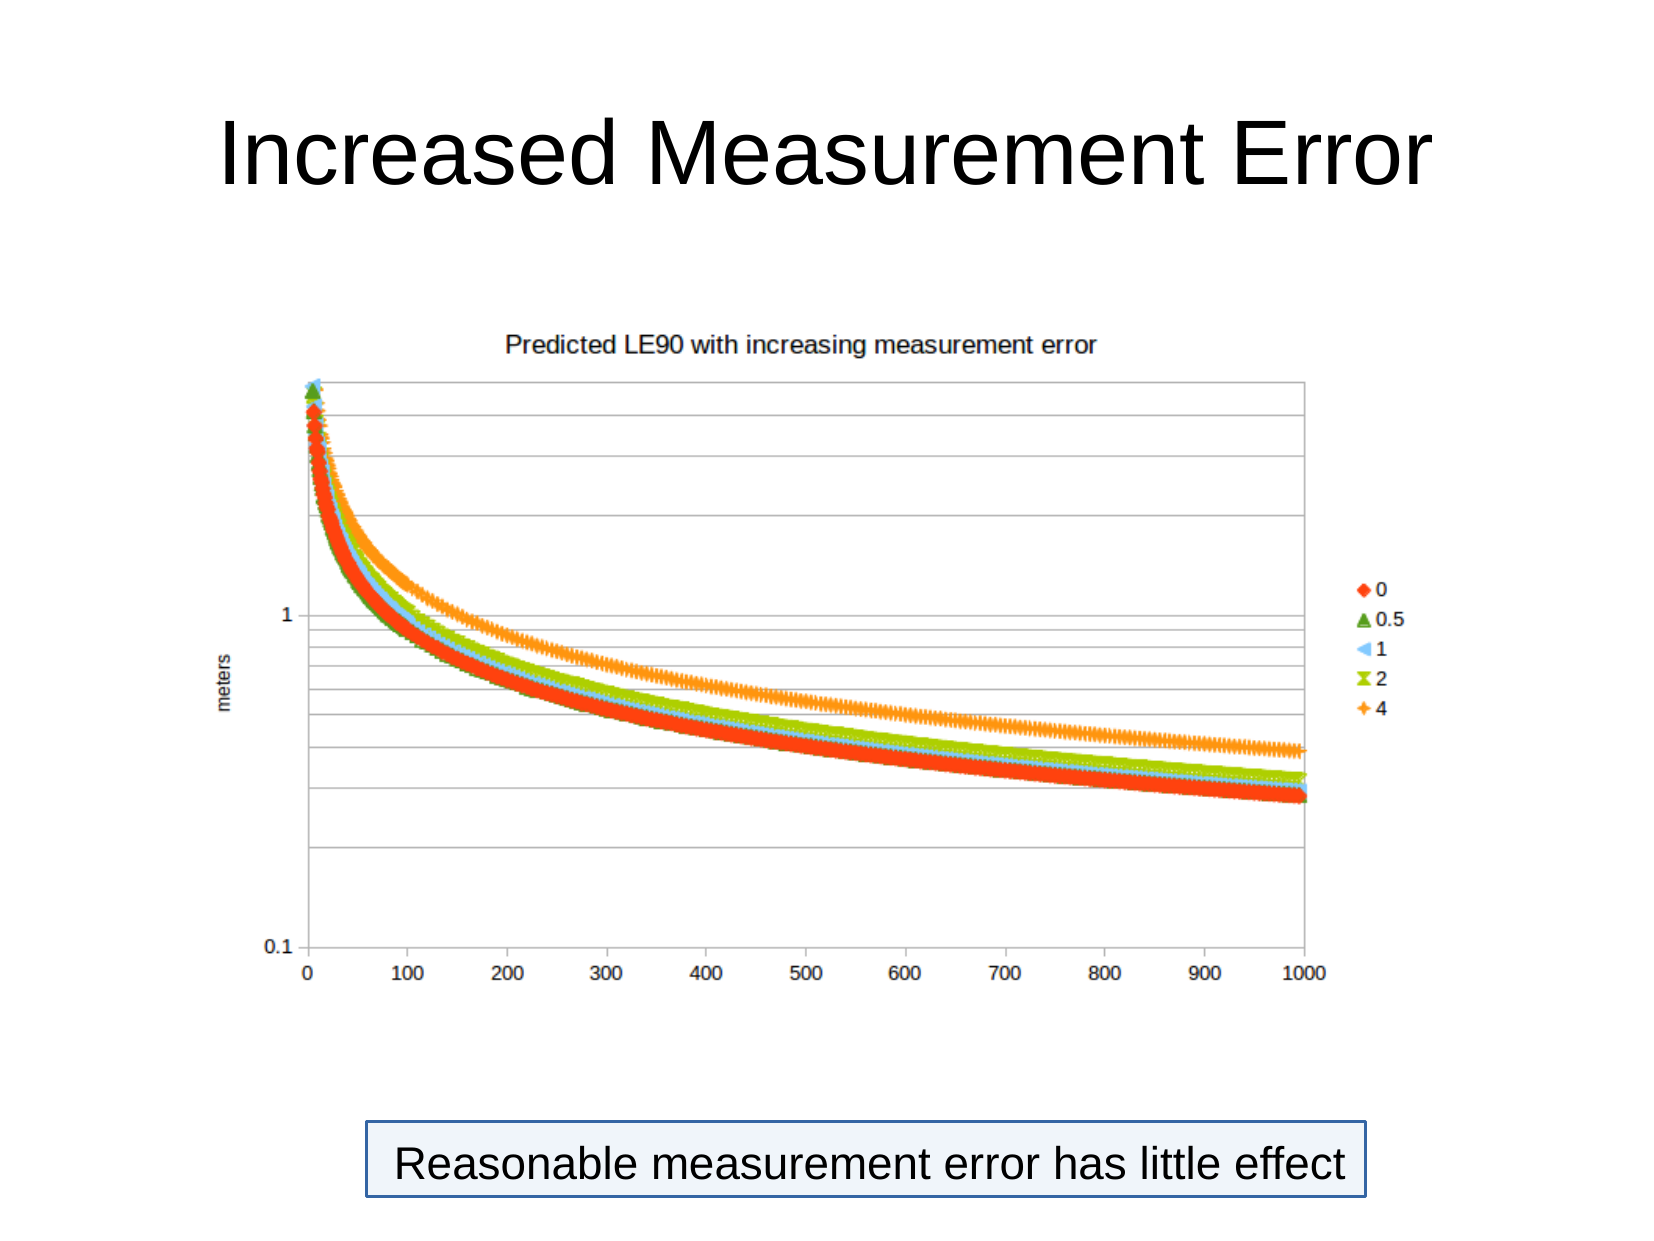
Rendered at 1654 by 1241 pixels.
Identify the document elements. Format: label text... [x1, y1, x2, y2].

picture [180, 299, 1423, 999]
text_box [366, 1121, 1366, 1197]
text_box Reasonable measurement error has little effect [378, 1130, 1388, 1197]
title Increased Measurement Error [82, 49, 1571, 257]
